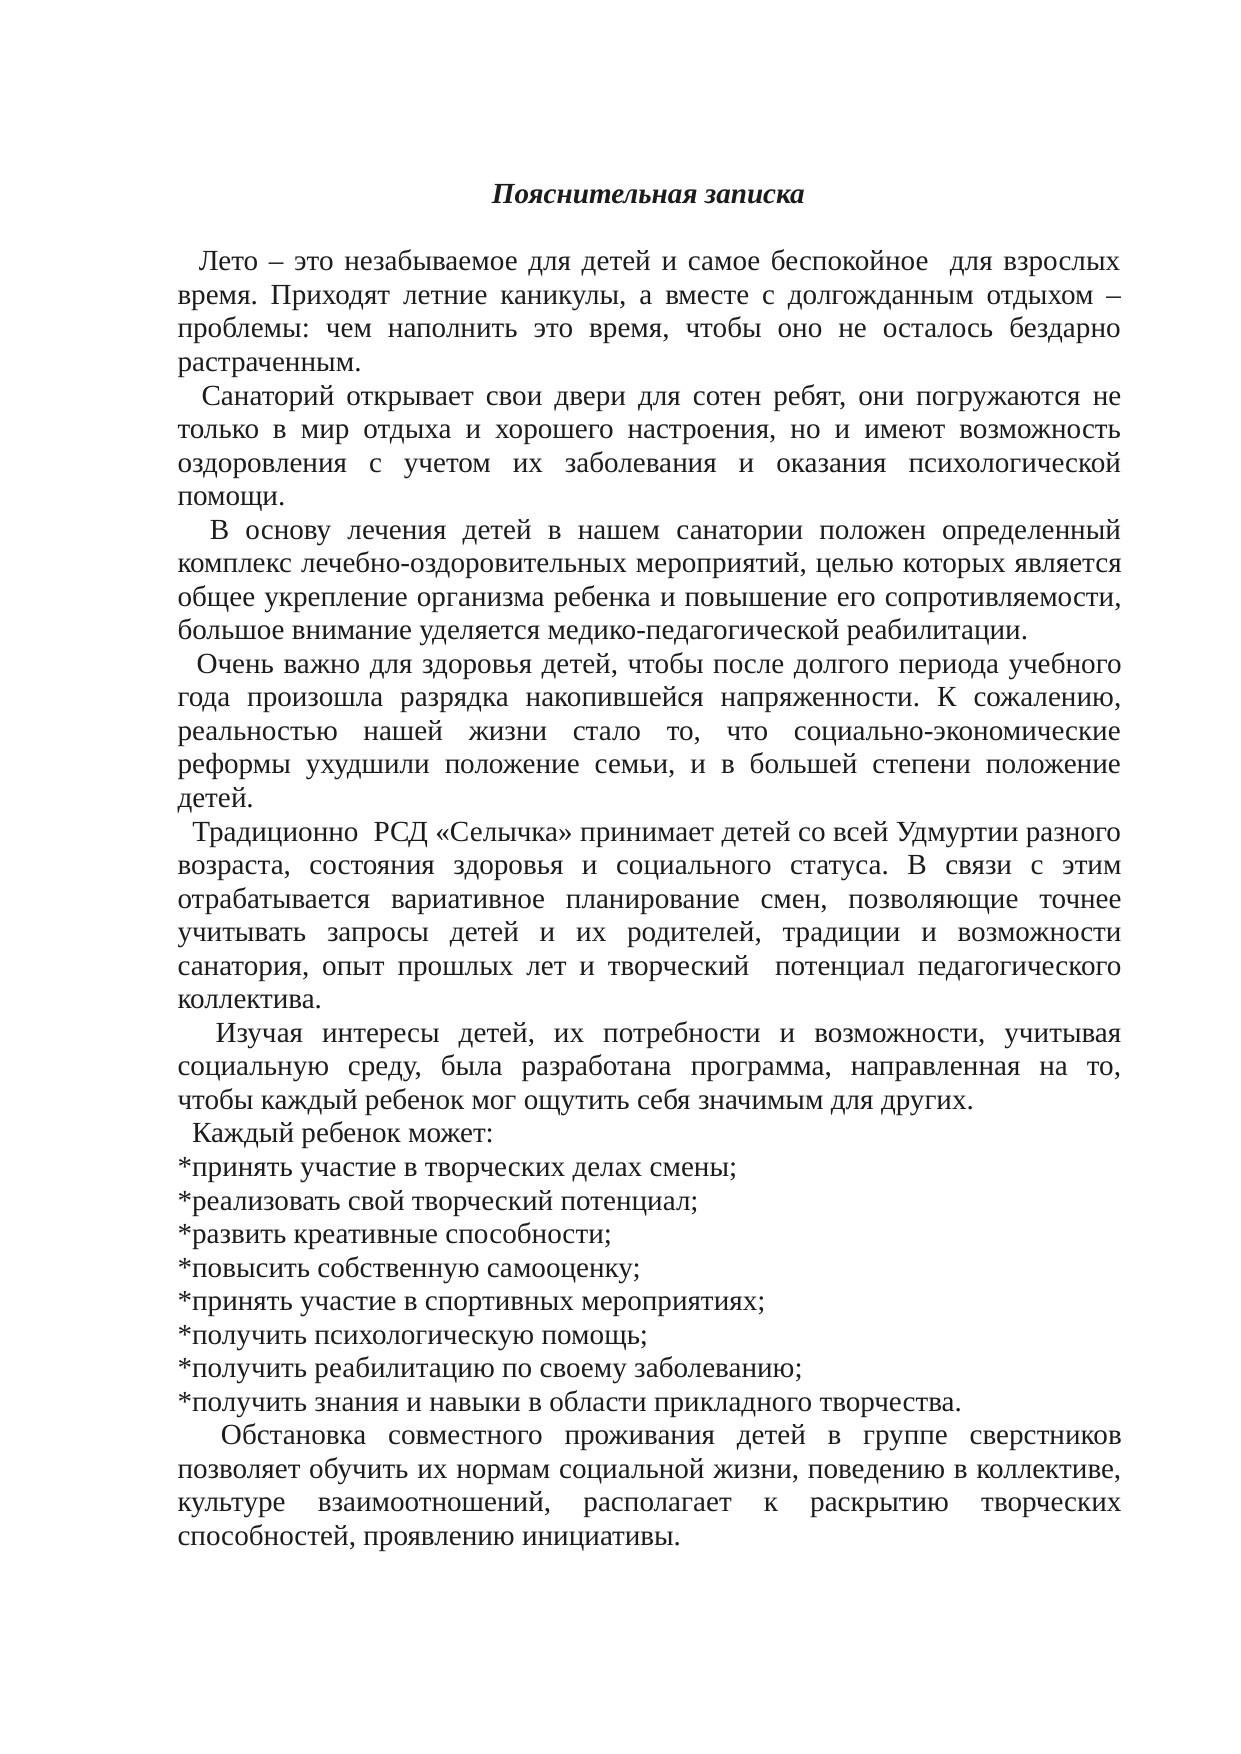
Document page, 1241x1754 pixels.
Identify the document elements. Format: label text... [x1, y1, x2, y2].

text Традиционно РСД «Селычка» принимает детей со всей Удмуртии разного возраста, состояния здоровья и социального статуса. В связи с этим отрабатывается вариативное планирование смен, позволяющие точнее учитывать запросы детей и их родителей, традиции и возможности санатория, опыт прошлых лет и творческий потенциал педагогического коллектива. [177, 814, 1122, 1015]
text Лето – это незабываемое для детей и самое беспокойное для взрослых время. Приходят летние каникулы, а вместе с долгожданным отдыхом – проблемы: чем наполнить это время, чтобы оно не осталось бездарно растраченным. [177, 243, 1122, 378]
text *развить креативные способности; [177, 1216, 1122, 1250]
text *получить реабилитацию по своему заболеванию; [177, 1350, 1122, 1384]
text Изучая интересы детей, их потребности и возможности, учитывая социальную среду, была разработана программа, направленная на то, чтобы каждый ребенок мог ощутить себя значимым для других. [177, 1015, 1122, 1116]
text *принять участие в творческих делах смены; [177, 1149, 1122, 1183]
text Каждый ребенок может: [177, 1116, 1122, 1149]
text Пояснительная записка [177, 176, 1122, 210]
text *повысить собственную самооценку; [177, 1250, 1122, 1283]
text Обстановка совместного проживания детей в группе сверстников позволяет обучить их нормам социальной жизни, поведению в коллективе, культуре взаимоотношений, располагает к раскрытию творческих способностей, проявлению инициативы. [177, 1417, 1122, 1552]
text В основу лечения детей в нашем санатории положен определенный комплекс лечебно-оздоровительных мероприятий, целью которых является общее укрепление организма ребенка и повышение его сопротивляемости, большое внимание уделяется медико-педагогической реабилитации. [177, 512, 1122, 646]
text Очень важно для здоровья детей, чтобы после долгого периода учебного года произошла разрядка накопившейся напряженности. К сожалению, реальностью нашей жизни стало то, что социально-экономические реформы ухудшили положение семьи, и в большей степени положение детей. [177, 646, 1122, 814]
text Санаторий открывает свои двери для сотен ребят, они погружаются не только в мир отдыха и хорошего настроения, но и имеют возможность оздоровления с учетом их заболевания и оказания психологической помощи. [177, 378, 1122, 512]
text *получить психологическую помощь; [177, 1317, 1122, 1350]
text *принять участие в спортивных мероприятиях; [177, 1283, 1122, 1317]
text *реализовать свой творческий потенциал; [177, 1183, 1122, 1216]
text *получить знания и навыки в области прикладного творчества. [177, 1384, 1122, 1417]
